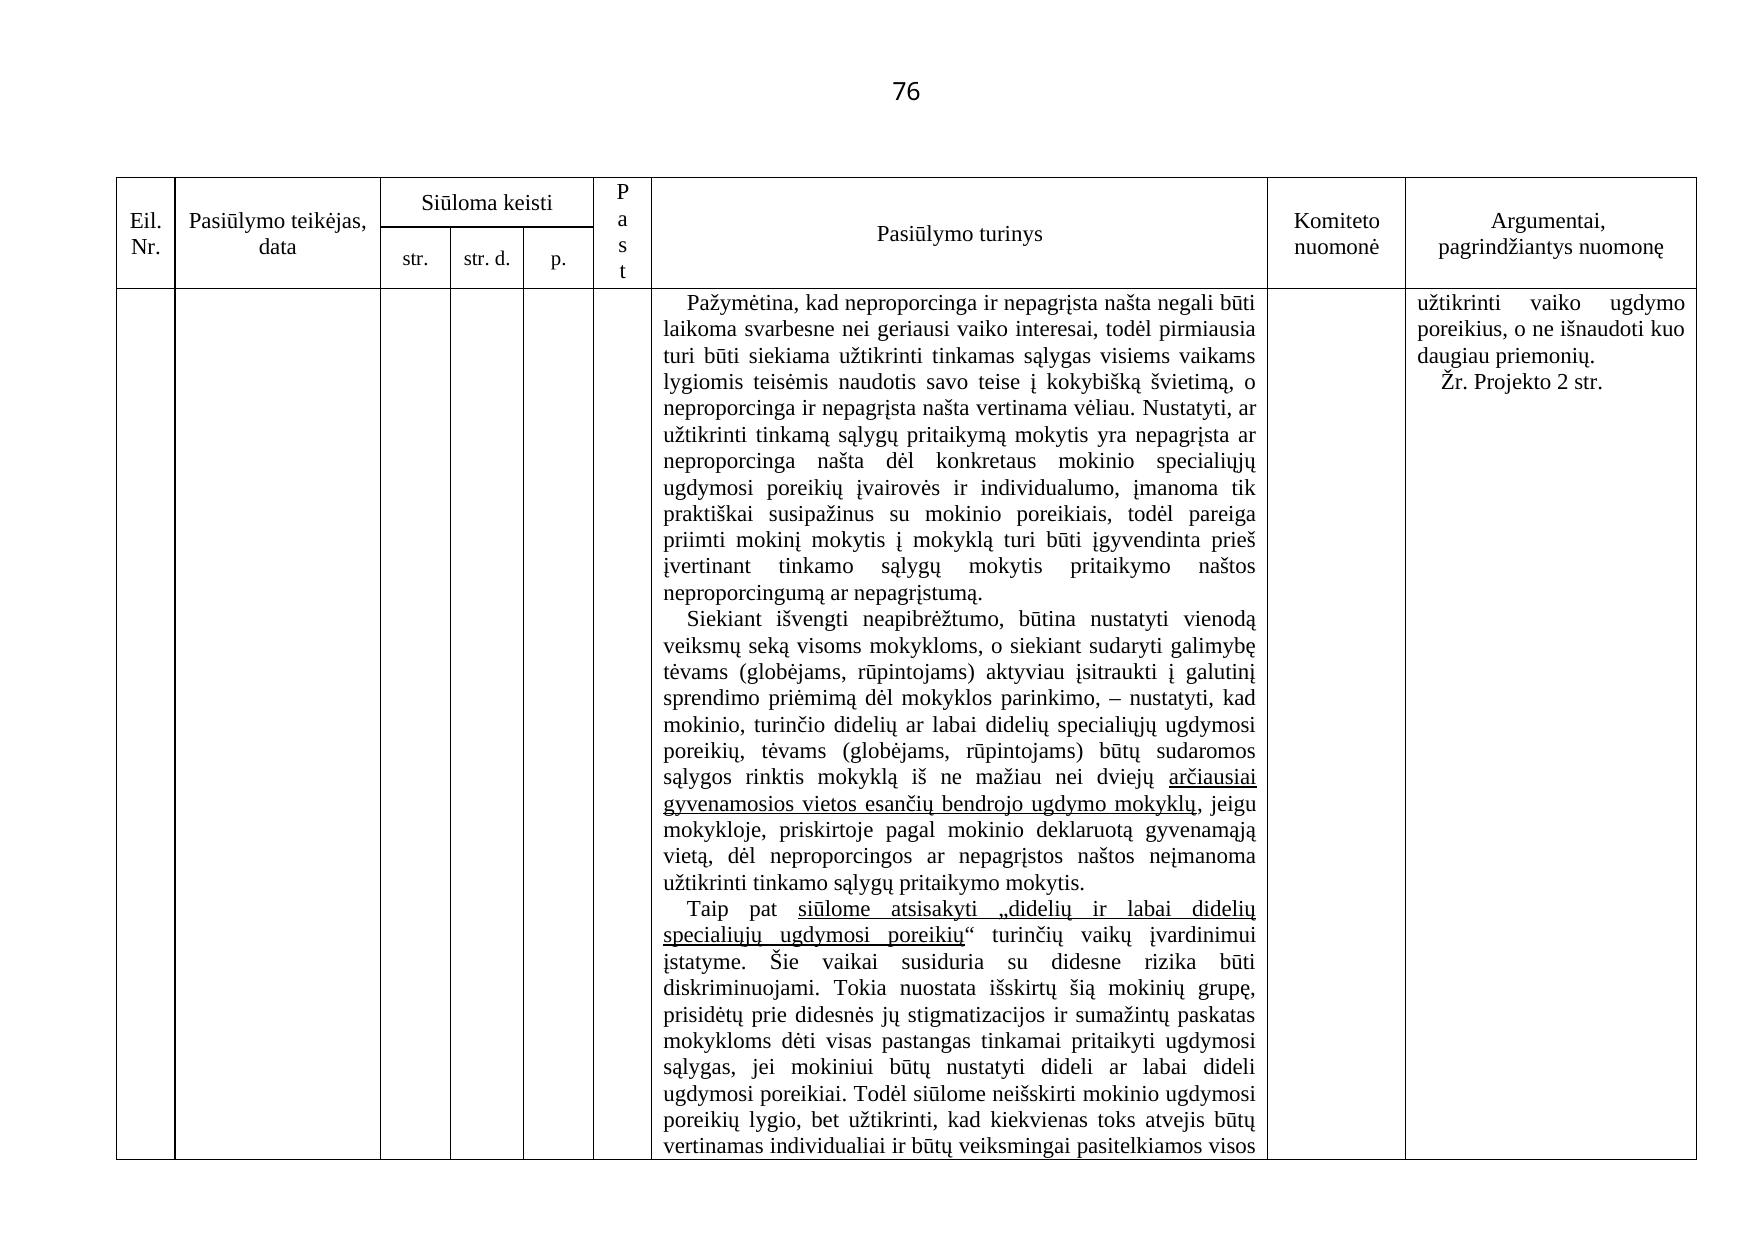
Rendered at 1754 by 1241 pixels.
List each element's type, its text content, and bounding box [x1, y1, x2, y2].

table_cell [117, 289, 174, 1159]
table_cell užtikrinti vaiko ugdymo poreikius, o ne išnaudoti kuo daugiau priemonių. Žr. Projekto 2 str. [1406, 289, 1696, 1159]
table_header Argumentai, pagrindžiantys nuomonę [1406, 178, 1696, 288]
table_cell [381, 289, 450, 1159]
table_header Siūloma keisti [381, 178, 593, 226]
table_cell [176, 289, 380, 1159]
table_header Eil. Nr. [117, 178, 174, 288]
table_cell str. d. [451, 228, 523, 288]
table_cell [594, 289, 651, 1159]
table_header Pasiūlymo turinys [652, 178, 1267, 288]
table_cell str. [381, 228, 450, 288]
table_cell [1268, 289, 1405, 1159]
table_header Pasiūlymo teikėjas, data [176, 178, 380, 288]
table_header Pastabos [594, 178, 651, 288]
table_cell p. [524, 228, 593, 288]
table_cell [451, 289, 523, 1159]
table_cell [524, 289, 593, 1159]
table_header Komiteto nuomonė [1268, 178, 1405, 288]
table_cell Pažymėtina, kad neproporcinga ir nepagrįsta našta negali būti laikoma svarbesne nei geriausi vaiko interesai, todėl pirmiausia turi būti siekiama užtikrinti tinkamas sąlygas visiems vaikams lygiomis teisėmis naudotis savo teise į kokybišką švietimą, o neproporcinga ir nepagrįsta našta vertinama vėliau. Nustatyti, ar užtikrinti tinkamą sąlygų pritaikymą mokytis yra nepagrįsta ar neproporcinga našta dėl konkretaus mokinio specialiųjų ugdymosi poreikių įvairovės ir individualumo, įmanoma tik praktiškai susipažinus su mokinio poreikiais, todėl pareiga priimti mokinį mokytis į mokyklą turi būti įgyvendinta prieš įvertinant tinkamo sąlygų mokytis pritaikymo naštos neproporcingumą ar nepagrįstumą. Siekiant išvengti neapibrėžtumo, būtina nustatyti vienodą veiksmų seką visoms mokykloms, o siekiant sudaryti galimybę tėvams (globėjams, rūpintojams) aktyviau įsitraukti į galutinį sprendimo priėmimą dėl mokyklos parinkimo, – nustatyti, kad mokinio, turinčio didelių ar labai didelių specialiųjų ugdymosi poreikių, tėvams (globėjams, rūpintojams) būtų sudaromos sąlygos rinktis mokyklą iš ne mažiau nei dviejų arčiausiai gyvenamosios vietos esančių bendrojo ugdymo mokyklų, jeigu mokykloje, priskirtoje pagal mokinio deklaruotą gyvenamąją vietą, dėl neproporcingos ar nepagrįstos naštos neįmanoma užtikrinti tinkamo sąlygų pritaikymo mokytis. Taip pat siūlome atsisakyti „didelių ir labai didelių specialiųjų ugdymosi poreikių“ turinčių vaikų įvardinimui įstatyme. Šie vaikai susiduria su didesne rizika būti diskriminuojami. Tokia nuostata išskirtų šią mokinių grupę, prisidėtų prie didesnės jų stigmatizacijos ir sumažintų paskatas mokykloms dėti visas pastangas tinkamai pritaikyti ugdymosi sąlygas, jei mokiniui būtų nustatyti dideli ar labai dideli ugdymosi poreikiai. Todėl siūlome neišskirti mokinio ugdymosi poreikių lygio, bet užtikrinti, kad kiekvienas toks atvejis būtų vertinamas individualiai ir būtų veiksmingai pasitelkiamos visos [652, 289, 1267, 1159]
